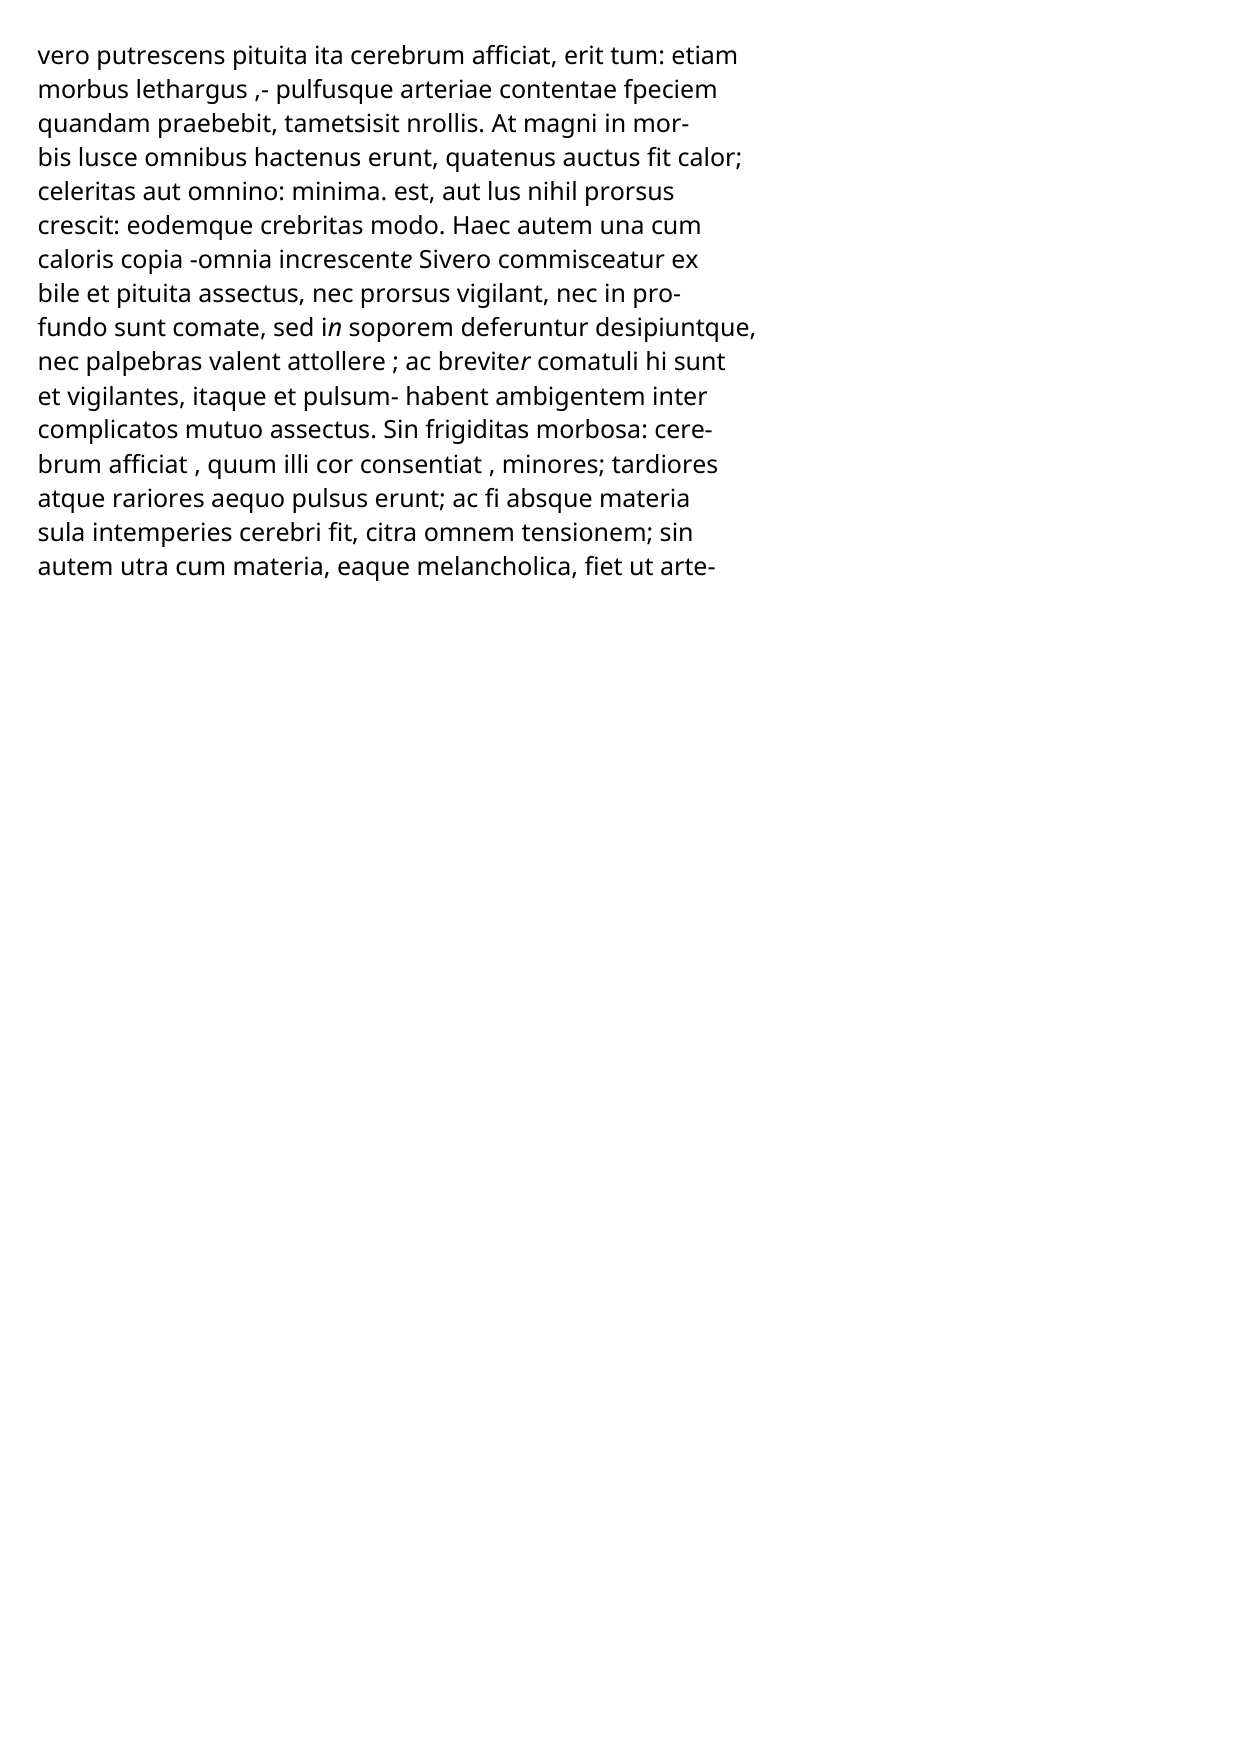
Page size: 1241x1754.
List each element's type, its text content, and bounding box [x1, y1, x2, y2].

text vero putrescens pituita ita cerebrum afficiat, erit tum: etiam morbus lethargus ,- pulfusque arteriae contentae fpeciem quandam praebebit, tametsisit nrollis. At magni in mor- bis lusce omnibus hactenus erunt, quatenus auctus fit calor; celeritas aut omnino: minima. est, aut lus nihil prorsus crescit: eodemque crebritas modo. Haec autem una cum caloris copia -omnia increscente Sivero commisceatur ex bile et pituita assectus, nec prorsus vigilant, nec in pro- fundo sunt comate, sed in soporem deferuntur desipiuntque, nec palpebras valent attollere ; ac breviter comatuli hi sunt et vigilantes, itaque et pulsum- habent ambigentem inter complicatos mutuo assectus. Sin frigiditas morbosa: cere- brum afficiat , quum illi cor consentiat , minores; tardiores atque rariores aequo pulsus erunt; ac fi absque materia sula intemperies cerebri fit, citra omnem tensionem; sin autem utra cum materia, eaque melancholica, fiet ut arte- [37, 37, 1203, 582]
